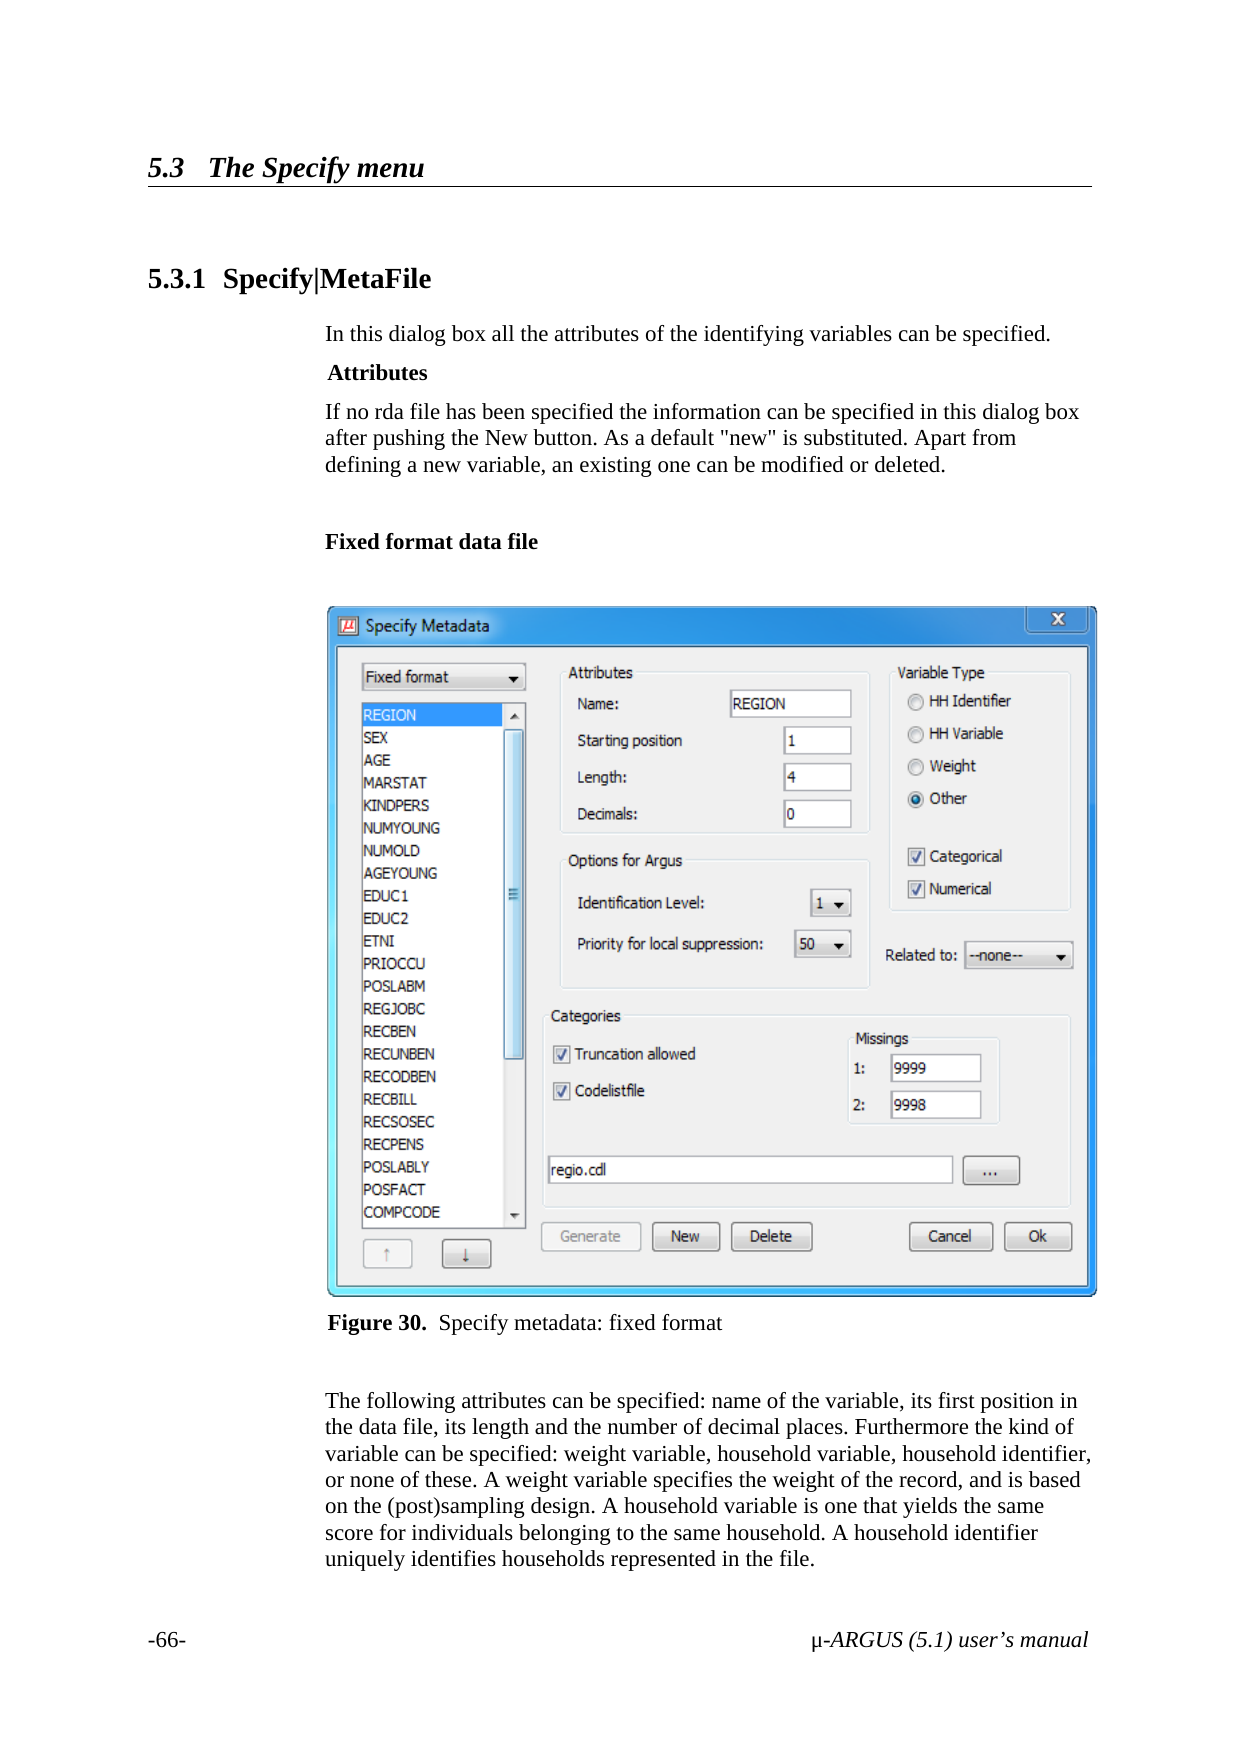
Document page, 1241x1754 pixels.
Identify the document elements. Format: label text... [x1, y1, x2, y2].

subtitle Specify|MetaFile [148, 262, 1092, 295]
text In this dialog box all the attributes of the identifying variables can be specified. [325, 320, 1092, 347]
text Fixed format data file [325, 528, 1092, 555]
text Figure 30. Specify metadata: fixed format [325, 1309, 1092, 1336]
text If no rda file has been specified the information can be specified in this dialog box after pushing the New button. As a default "new" is substituted. Apart from defining a new variable, an existing one can be modified or deleted. [325, 398, 1092, 477]
text Attributes [327, 359, 1092, 385]
picture [327, 606, 1098, 1297]
text The following attributes can be specified: name of the variable, its first position in the data file, its length and the number of decimal places. Furthermore the kind of variable can be specified: weight variable, household variable, household identifier, or none of these. A weight variable specifies the weight of the record, and is based on the (post)sampling design. A household variable is one that yields the same score for individuals belonging to the same household. A household identifier uniquely identifies households represented in the file. [325, 1387, 1092, 1571]
subtitle The Specify menu [148, 150, 1092, 186]
